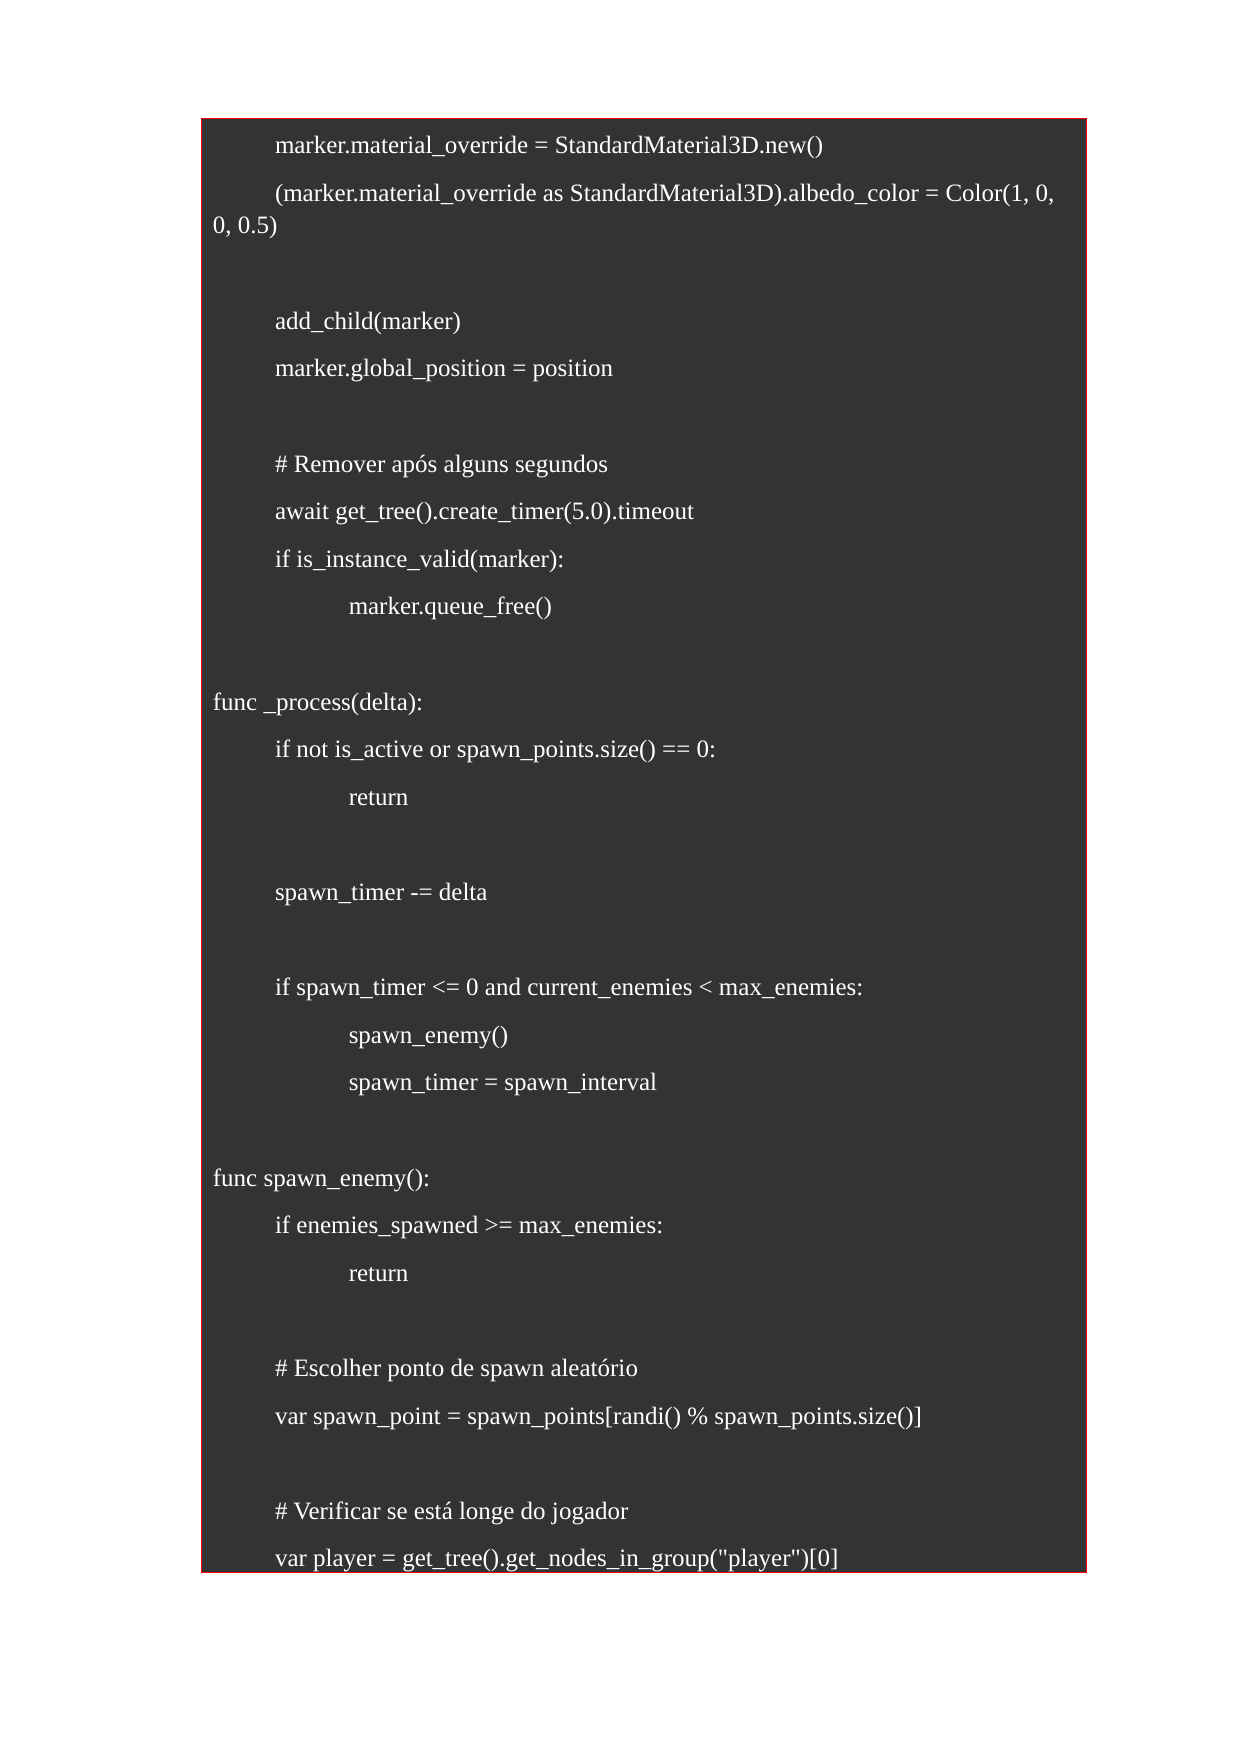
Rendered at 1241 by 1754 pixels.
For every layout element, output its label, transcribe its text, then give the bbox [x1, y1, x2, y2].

text marker.global_position = position [202, 342, 1086, 382]
text if spawn_timer <= 0 and current_enemies < max_enemies: [202, 960, 1086, 1001]
text # Remover após alguns segundos [202, 437, 1086, 477]
text add_child(marker) [202, 294, 1086, 334]
text if enemies_spawned >= max_enemies: [202, 1198, 1086, 1239]
text if is_instance_valid(marker): [202, 532, 1086, 573]
text (marker.material_override as StandardMaterial3D).albedo_color = Color(1, 0, 0, 0.5) [202, 166, 1086, 239]
text func spawn_enemy(): [202, 1151, 1086, 1191]
text var player = get_tree().get_nodes_in_group("player")[0] [202, 1532, 1086, 1572]
text return [202, 1246, 1086, 1287]
text var spawn_point = spawn_points[randi() % spawn_points.size()] [202, 1389, 1086, 1429]
text marker.material_override = StandardMaterial3D.new() [202, 119, 1086, 159]
text await get_tree().create_timer(5.0).timeout [202, 484, 1086, 525]
text marker.queue_free() [202, 579, 1086, 620]
text # Verificar se está longe do jogador [202, 1484, 1086, 1525]
text # Escolher ponto de spawn aleatório [202, 1341, 1086, 1382]
text spawn_timer -= delta [202, 865, 1086, 906]
text spawn_enemy() [202, 1008, 1086, 1049]
text func _process(delta): [202, 675, 1086, 715]
text if not is_active or spawn_points.size() == 0: [202, 722, 1086, 763]
text return [202, 770, 1086, 811]
text spawn_timer = spawn_interval [202, 1056, 1086, 1096]
